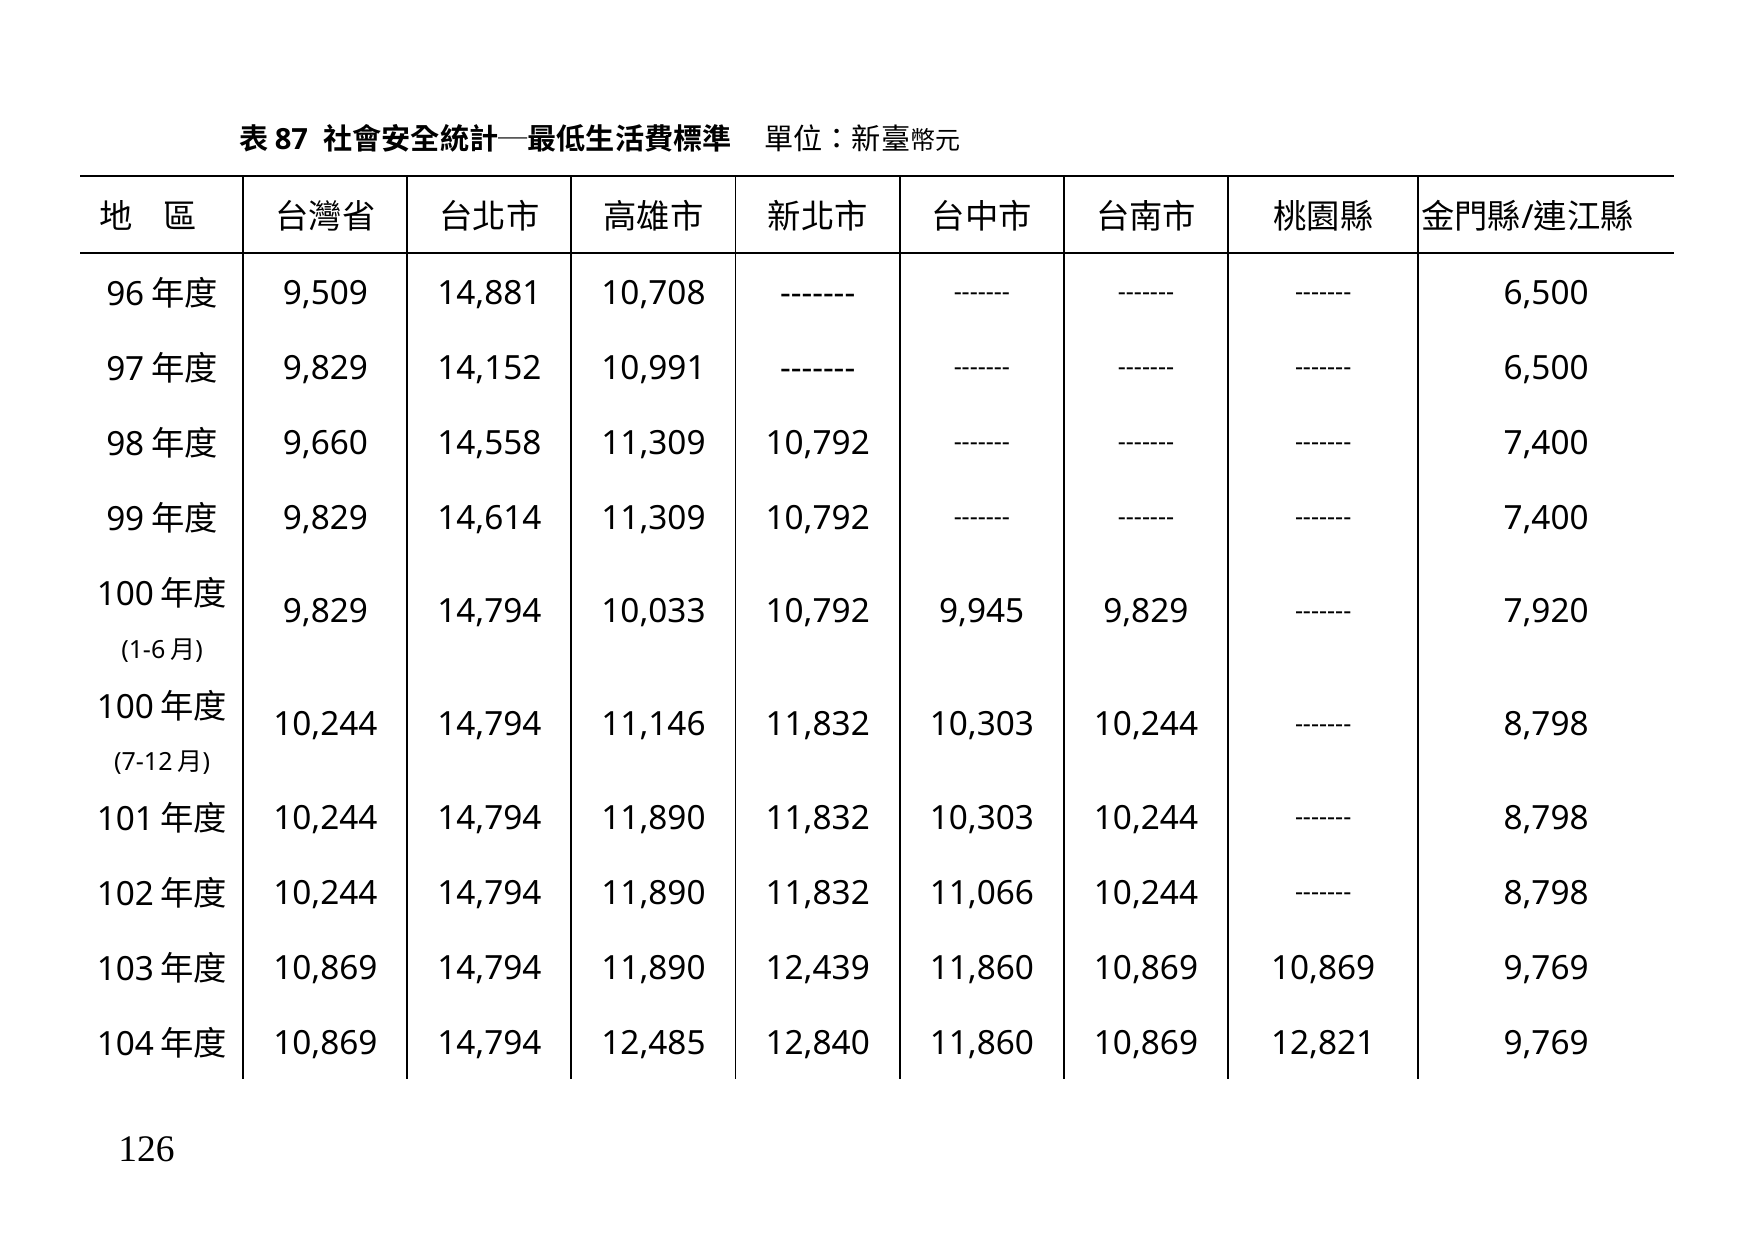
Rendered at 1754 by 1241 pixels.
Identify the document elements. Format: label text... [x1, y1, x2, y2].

table_cell 11,890 [572, 929, 735, 1004]
table_cell 10,244 [1065, 779, 1227, 854]
table_cell 10,244 [1065, 854, 1227, 929]
table_cell 14,794 [408, 1004, 570, 1079]
table_cell 12,821 [1229, 1004, 1417, 1079]
table_cell 6,500 [1419, 254, 1674, 329]
table_cell 9,945 [901, 554, 1063, 666]
table_cell 9,829 [1065, 554, 1227, 666]
table_cell ------- [1229, 404, 1417, 479]
table_cell ------- [1229, 329, 1417, 404]
table_cell 10,244 [244, 854, 406, 929]
table_header 台灣省 [244, 177, 406, 252]
table_cell 7,400 [1419, 479, 1674, 554]
table_cell 8,798 [1419, 779, 1674, 854]
table_cell 11,309 [572, 479, 735, 554]
table_cell 14,614 [408, 479, 570, 554]
table_cell ------- [901, 329, 1063, 404]
table_cell 11,832 [736, 779, 899, 854]
table_cell 9,829 [244, 554, 406, 666]
table_cell 96年度 [80, 254, 242, 329]
table_cell 11,890 [572, 779, 735, 854]
table_cell 10,869 [244, 929, 406, 1004]
table_cell 10,869 [1065, 1004, 1227, 1079]
table_cell 9,769 [1419, 929, 1674, 1004]
table_cell ------- [1229, 554, 1417, 666]
table_cell 11,860 [901, 1004, 1063, 1079]
table_cell 10,792 [736, 479, 899, 554]
table_cell ------- [1229, 779, 1417, 854]
table_header 高雄市 [572, 177, 735, 252]
table_cell 10,792 [736, 554, 899, 666]
table_cell 11,066 [901, 854, 1063, 929]
table_cell 98年度 [80, 404, 242, 479]
table_cell 10,303 [901, 779, 1063, 854]
text 表87 社會安全統計─最低生活費標準 單位：新臺幣元 [118, 99, 1636, 174]
table_cell 10,792 [736, 404, 899, 479]
table_cell 14,794 [408, 929, 570, 1004]
table_cell ------- [1229, 854, 1417, 929]
table_cell 6,500 [1419, 329, 1674, 404]
table_cell 9,509 [244, 254, 406, 329]
table_cell 7,920 [1419, 554, 1674, 666]
table_cell 11,832 [736, 666, 899, 779]
table_cell 101年度 [80, 779, 242, 854]
table_cell 9,769 [1419, 1004, 1674, 1079]
table_cell 14,794 [408, 666, 570, 779]
table_cell 14,558 [408, 404, 570, 479]
table_header 台北市 [408, 177, 570, 252]
table_cell 10,708 [572, 254, 735, 329]
table_cell 11,832 [736, 854, 899, 929]
table_cell 14,794 [408, 854, 570, 929]
table_header 新北市 [736, 177, 899, 252]
table_cell 104年度 [80, 1004, 242, 1079]
table_cell 10,244 [244, 666, 406, 779]
table_cell 10,869 [244, 1004, 406, 1079]
table_header 台南市 [1065, 177, 1227, 252]
table_cell 14,881 [408, 254, 570, 329]
table_header 地 區 [80, 177, 242, 252]
table_cell 10,244 [244, 779, 406, 854]
table_cell 8,798 [1419, 854, 1674, 929]
table_header 桃園縣 [1229, 177, 1417, 252]
table_cell ------- [736, 254, 899, 329]
table_cell 14,152 [408, 329, 570, 404]
table_cell 97年度 [80, 329, 242, 404]
table_cell 10,869 [1065, 929, 1227, 1004]
table_cell 10,303 [901, 666, 1063, 779]
table_cell ------- [901, 254, 1063, 329]
table_cell 10,033 [572, 554, 735, 666]
table_cell ------- [736, 329, 899, 404]
table_cell 11,146 [572, 666, 735, 779]
table_cell 11,309 [572, 404, 735, 479]
table_cell 10,244 [1065, 666, 1227, 779]
table_cell ------- [1065, 254, 1227, 329]
table_cell 100年度 (7-12月) [80, 666, 242, 779]
table_cell 9,829 [244, 329, 406, 404]
table_cell 99年度 [80, 479, 242, 554]
table_header 金門縣/連江縣 [1419, 177, 1674, 252]
table_cell 12,840 [736, 1004, 899, 1079]
table_cell 10,991 [572, 329, 735, 404]
table_cell ------- [1229, 666, 1417, 779]
table_cell 10,869 [1229, 929, 1417, 1004]
table_cell ------- [1229, 254, 1417, 329]
table_cell 12,485 [572, 1004, 735, 1079]
table_cell 12,439 [736, 929, 899, 1004]
table_cell ------- [901, 404, 1063, 479]
table_cell 102年度 [80, 854, 242, 929]
table_cell 103年度 [80, 929, 242, 1004]
table_cell ------- [1065, 404, 1227, 479]
table_cell 8,798 [1419, 666, 1674, 779]
table_cell 9,660 [244, 404, 406, 479]
table_cell 9,829 [244, 479, 406, 554]
table_cell 14,794 [408, 554, 570, 666]
table_cell ------- [1065, 479, 1227, 554]
table_cell 11,860 [901, 929, 1063, 1004]
table_cell ------- [1229, 479, 1417, 554]
table_cell 11,890 [572, 854, 735, 929]
table_cell ------- [1065, 329, 1227, 404]
table_cell 14,794 [408, 779, 570, 854]
table_cell 7,400 [1419, 404, 1674, 479]
table_header 台中市 [901, 177, 1063, 252]
table_cell 100年度 (1-6月) [80, 554, 242, 666]
table_cell ------- [901, 479, 1063, 554]
